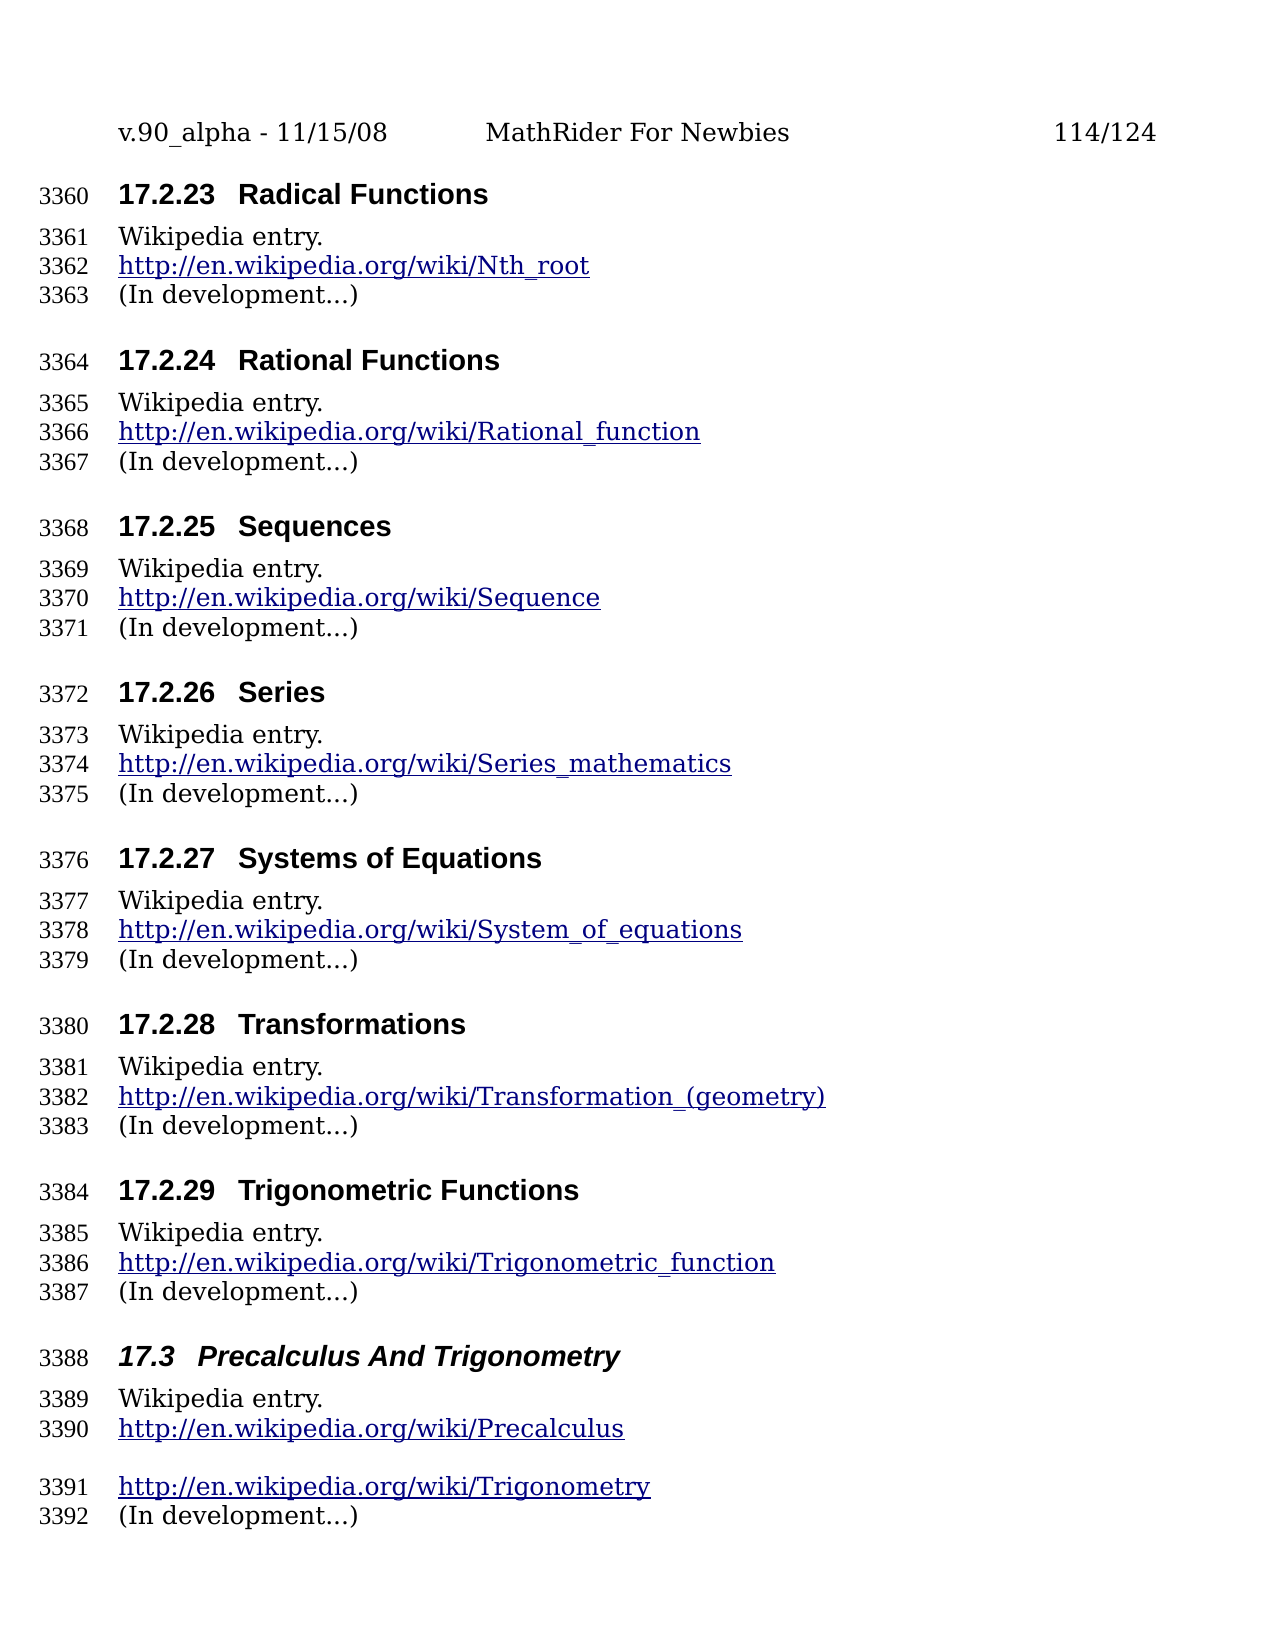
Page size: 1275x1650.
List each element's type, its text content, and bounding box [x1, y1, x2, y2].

subtitle Series [118, 675, 1157, 708]
text (In development...) [118, 945, 1157, 974]
text (In development...) [118, 613, 1157, 642]
text http://en.wikipedia.org/wiki/Precalculus [118, 1414, 1157, 1443]
subtitle Precalculus And Trigonometry [118, 1339, 1157, 1373]
subtitle Radical Functions [118, 177, 1157, 210]
text Wikipedia entry. [118, 554, 1157, 583]
subtitle Rational Functions [118, 343, 1157, 376]
text (In development...) [118, 1277, 1157, 1306]
text http://en.wikipedia.org/wiki/Transformation_(geometry) [118, 1082, 1157, 1111]
text http://en.wikipedia.org/wiki/Series_mathematics [118, 749, 1157, 779]
text Wikipedia entry. [118, 1218, 1157, 1248]
text Wikipedia entry. [118, 720, 1157, 749]
subtitle Systems of Equations [118, 841, 1157, 874]
text http://en.wikipedia.org/wiki/Nth_root [118, 251, 1157, 281]
text http://en.wikipedia.org/wiki/Sequence [118, 583, 1157, 613]
text http://en.wikipedia.org/wiki/System_of_equations [118, 916, 1157, 945]
text Wikipedia entry. [118, 1052, 1157, 1082]
subtitle Transformations [118, 1007, 1157, 1041]
text (In development...) [118, 281, 1157, 310]
text http://en.wikipedia.org/wiki/Trigonometry [118, 1472, 1157, 1501]
text (In development...) [118, 1501, 1157, 1530]
subtitle Sequences [118, 509, 1157, 542]
text http://en.wikipedia.org/wiki/Trigonometric_function [118, 1248, 1157, 1277]
text (In development...) [118, 779, 1157, 808]
text http://en.wikipedia.org/wiki/Rational_function [118, 417, 1157, 447]
text (In development...) [118, 1111, 1157, 1140]
text Wikipedia entry. [118, 388, 1157, 417]
text (In development...) [118, 447, 1157, 476]
text Wikipedia entry. [118, 222, 1157, 251]
text Wikipedia entry. [118, 886, 1157, 916]
text Wikipedia entry. [118, 1384, 1157, 1414]
subtitle Trigonometric Functions [118, 1173, 1157, 1207]
